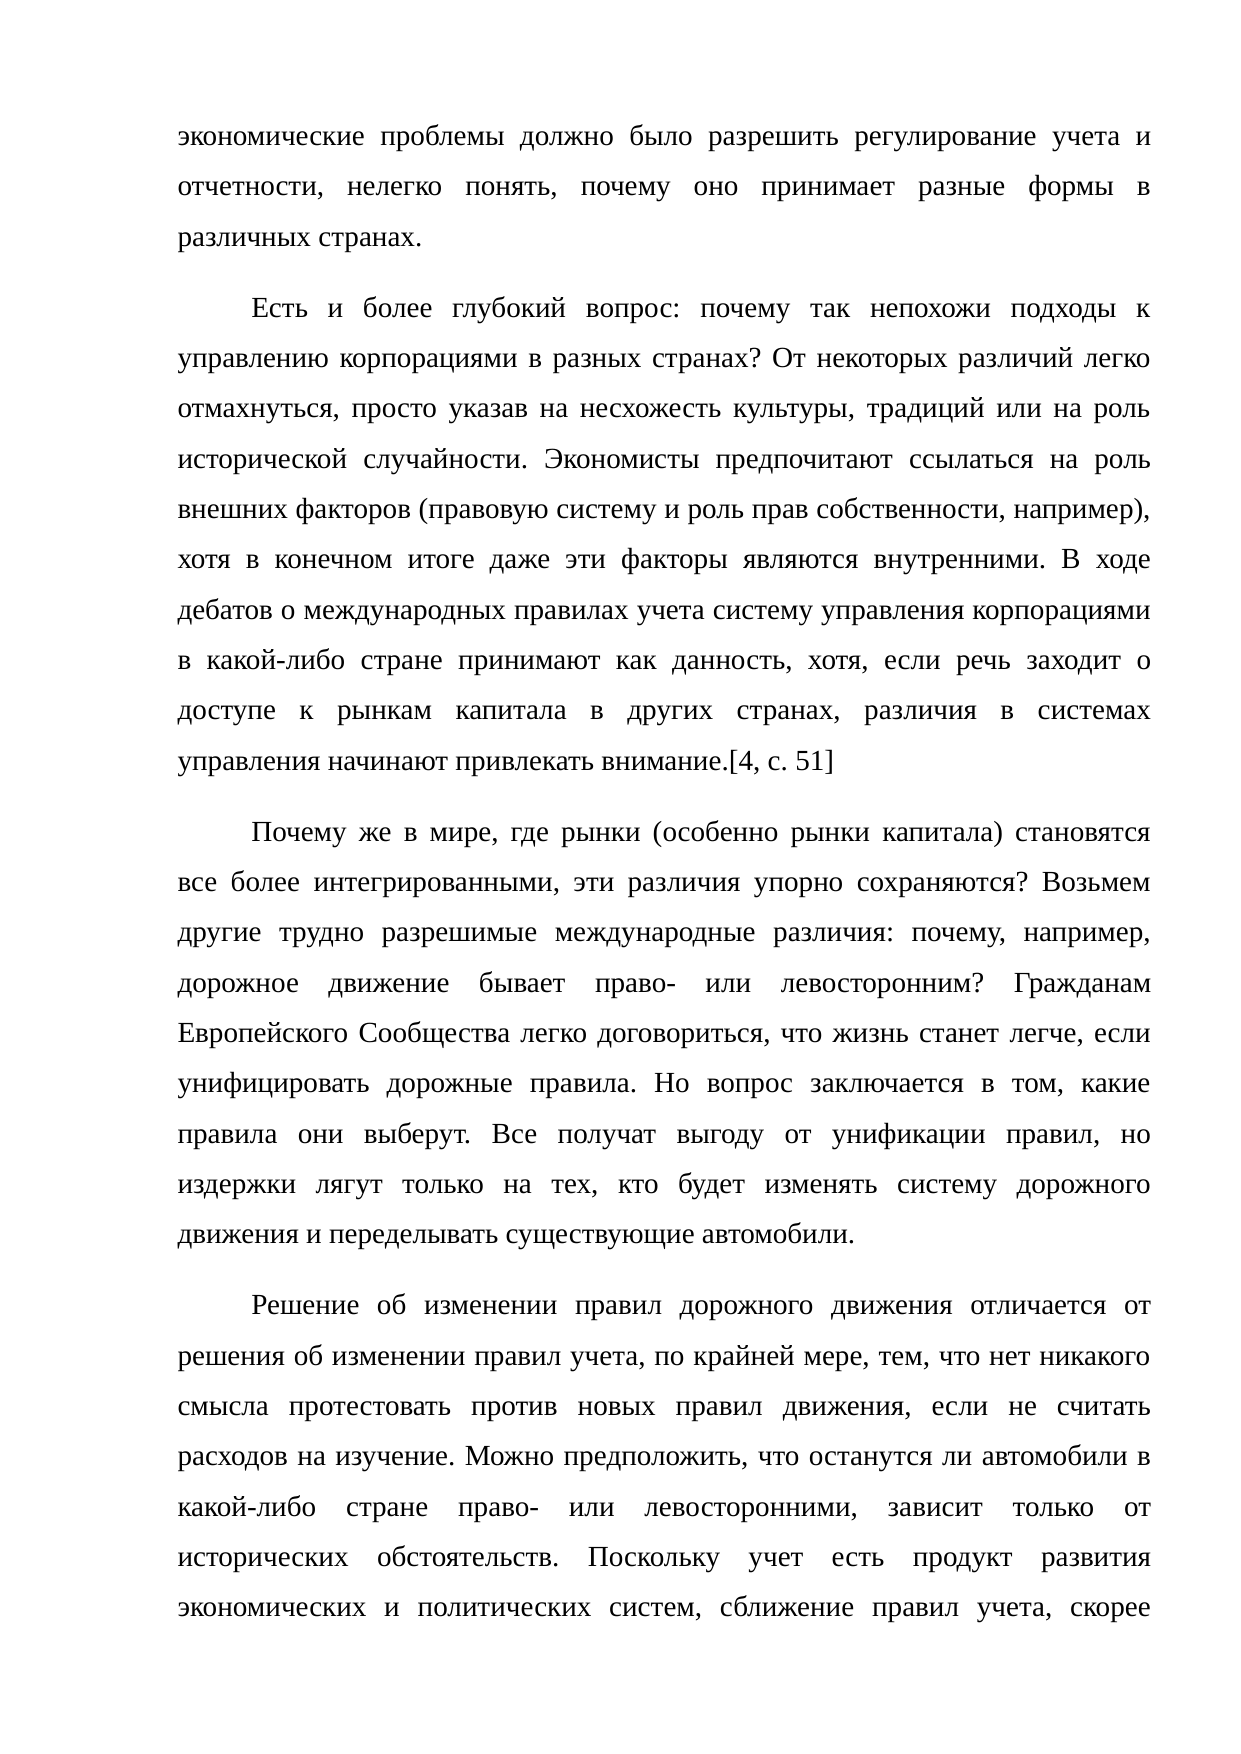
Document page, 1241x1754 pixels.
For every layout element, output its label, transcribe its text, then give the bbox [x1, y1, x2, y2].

text Почему же в мире, где рынки (особенно рынки капитала) становятся все более интегрированными, эти различия упорно сохраняются? Возьмем другие трудно разрешимые международные различия: почему, например, дорожное движение бывает право- или левосторонним? Гражданам Европейского Сообщества легко договориться, что жизнь станет легче, если унифицировать дорожные правила. Но вопрос заключается в том, какие правила они выберут. Все получат выгоду от унификации правил, но издержки лягут только на тех, кто будет изменять систему дорожного движения и переделывать существующие автомобили. [177, 814, 1152, 1250]
text Есть и более глубокий вопрос: почему так непохожи подходы к управлению корпорациями в разных странах? От некоторых различий легко отмахнуться, просто указав на несхожесть культуры, традиций или на роль исторической случайности. Экономисты предпочитают ссылаться на роль внешних факторов (правовую систему и роль прав собственности, например), хотя в конечном итоге даже эти факторы являются внутренними. В ходе дебатов о международных правилах учета систему управления корпорациями в какой-либо стране принимают как данность, хотя, если речь заходит о доступе к рынкам капитала в других странах, различия в системах управления начинают привлекать внимание.[4, с. 51] [177, 290, 1152, 776]
text экономические проблемы должно было разрешить регулирование учета и отчетности, нелегко понять, почему оно принимает разные формы в различных странах. [177, 118, 1152, 252]
text Решение об изменении правил дорожного движения отличается от решения об изменении правил учета, по крайней мере, тем, что нет никакого смысла протестовать против новых правил движения, если не считать расходов на изучение. Можно предположить, что останутся ли автомобили в какой-либо стране право- или левосторонними, зависит только от исторических обстоятельств. Поскольку учет есть продукт развития экономических и политических систем, сближение правил учета, скорее [177, 1287, 1152, 1623]
